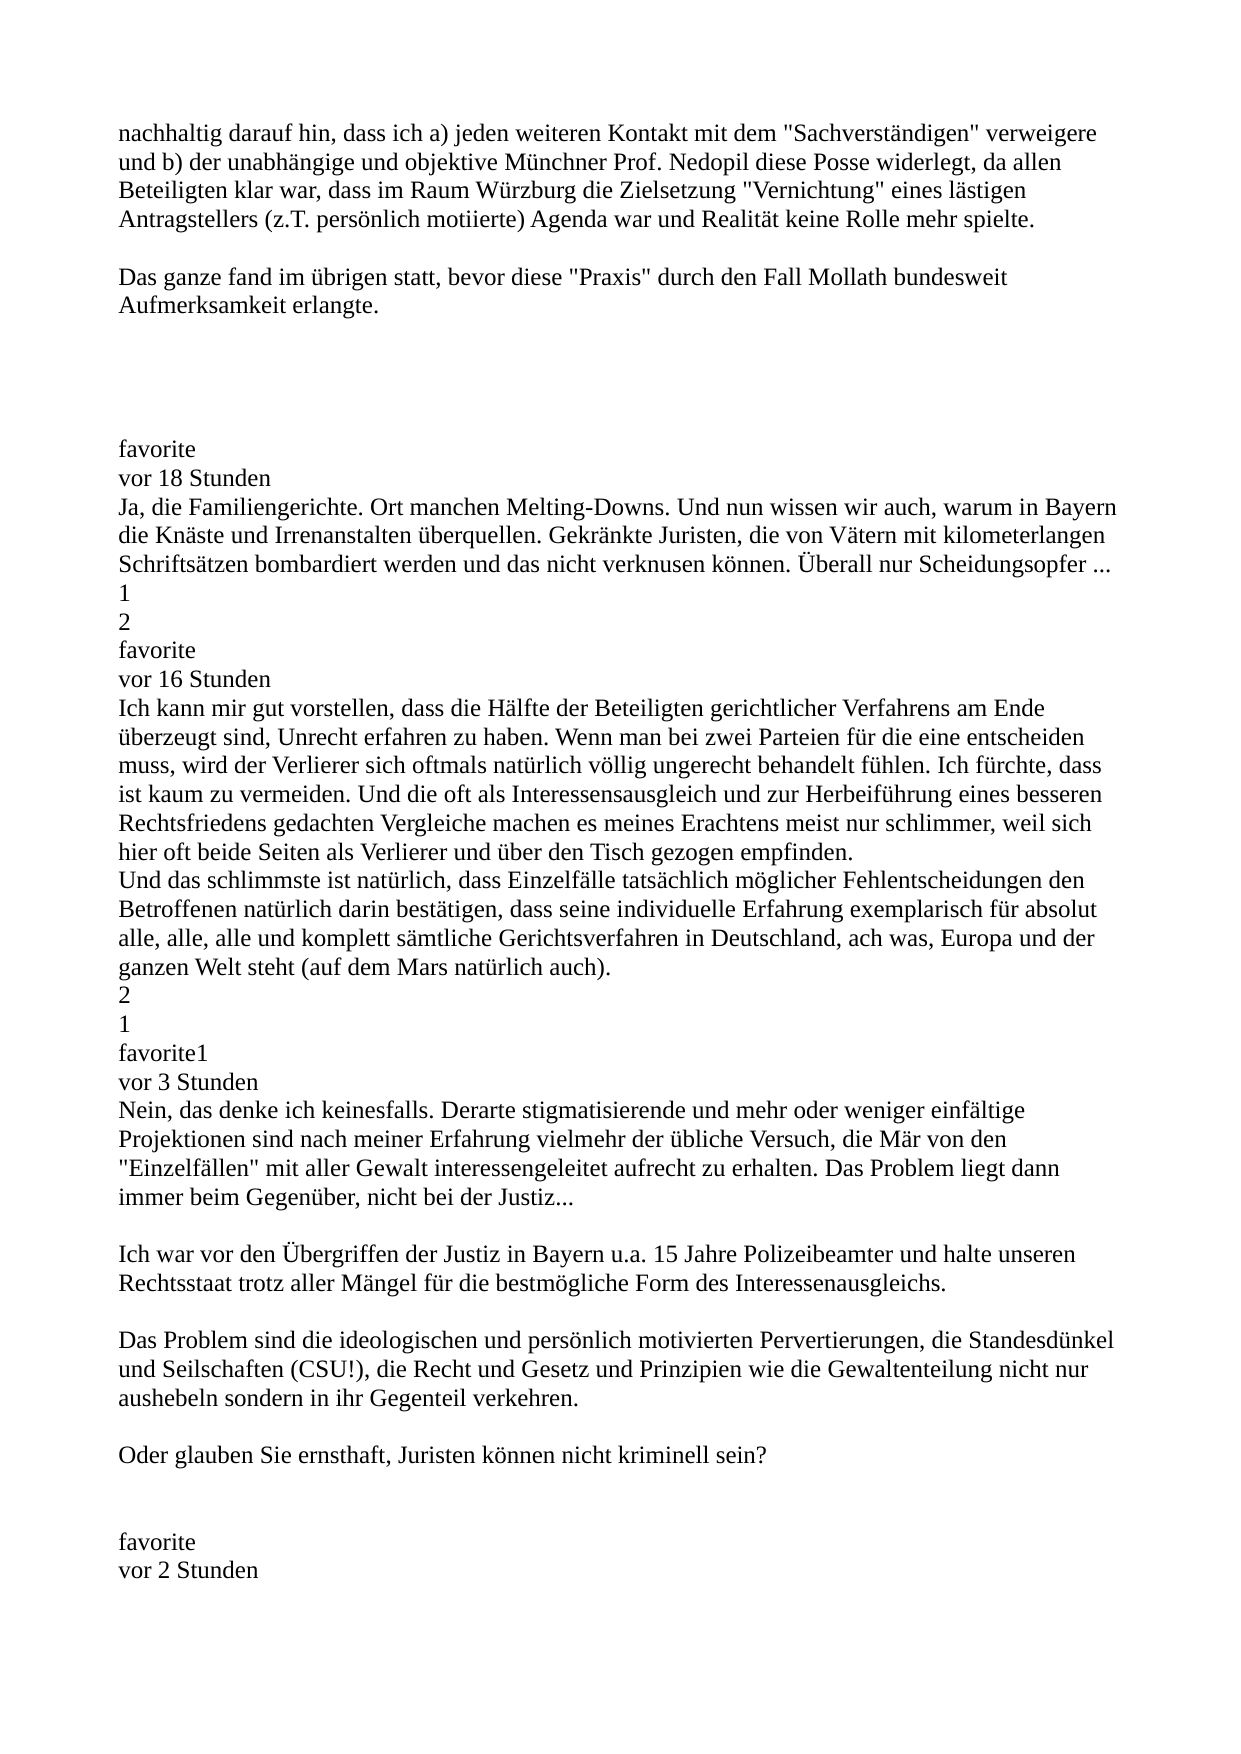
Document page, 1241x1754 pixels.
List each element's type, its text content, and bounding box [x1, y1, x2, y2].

text 1 [118, 578, 1122, 607]
text Nein, das denke ich keinesfalls. Derarte stigmatisierende und mehr oder weniger einfältige Projektionen sind nach meiner Erfahrung vielmehr der übliche Versuch, die Mär von den "Einzelfällen" mit aller Gewalt interessengeleitet aufrecht zu erhalten. Das Problem liegt dann immer beim Gegenüber, nicht bei der Justiz... [118, 1096, 1122, 1211]
text 2 [118, 981, 1122, 1009]
text vor 3 Stunden [118, 1067, 1122, 1096]
text Und das schlimmste ist natürlich, dass Einzelfälle tatsächlich möglicher Fehlentscheidungen den Betroffenen natürlich darin bestätigen, dass seine individuelle Erfahrung exemplarisch für absolut alle, alle, alle und komplett sämtliche Gerichtsverfahren in Deutschland, ach was, Europa und der ganzen Welt steht (auf dem Mars natürlich auch). [118, 866, 1122, 981]
text favorite [118, 1527, 1122, 1556]
text favorite [118, 636, 1122, 664]
text vor 16 Stunden [118, 664, 1122, 693]
text vor 2 Stunden [118, 1556, 1122, 1584]
text 1 [118, 1009, 1122, 1038]
text vor 18 Stunden [118, 463, 1122, 492]
text Oder glauben Sie ernsthaft, Juristen können nicht kriminell sein? [118, 1441, 1122, 1469]
text 2 [118, 607, 1122, 636]
text Das ganze fand im übrigen statt, bevor diese "Praxis" durch den Fall Mollath bundesweit Aufmerksamkeit erlangte. [118, 262, 1122, 319]
text Ja, die Familiengerichte. Ort manchen Melting-Downs. Und nun wissen wir auch, warum in Bayern die Knäste und Irrenanstalten überquellen. Gekränkte Juristen, die von Vätern mit kilometerlangen Schriftsätzen bombardiert werden und das nicht verknusen können. Überall nur Scheidungsopfer ... [118, 492, 1122, 578]
text favorite1 [118, 1038, 1122, 1067]
text Ich kann mir gut vorstellen, dass die Hälfte der Beteiligten gerichtlicher Verfahrens am Ende überzeugt sind, Unrecht erfahren zu haben. Wenn man bei zwei Parteien für die eine entscheiden muss, wird der Verlierer sich oftmals natürlich völlig ungerecht behandelt fühlen. Ich fürchte, dass ist kaum zu vermeiden. Und die oft als Interessensausgleich und zur Herbeiführung eines besseren Rechtsfriedens gedachten Vergleiche machen es meines Erachtens meist nur schlimmer, weil sich hier oft beide Seiten als Verlierer und über den Tisch gezogen empfinden. [118, 693, 1122, 866]
text favorite [118, 434, 1122, 463]
text Ich war vor den Übergriffen der Justiz in Bayern u.a. 15 Jahre Polizeibeamter und halte unseren Rechtsstaat trotz aller Mängel für die bestmögliche Form des Interessenausgleichs. [118, 1239, 1122, 1297]
text Das Problem sind die ideologischen und persönlich motivierten Pervertierungen, die Standesdünkel und Seilschaften (CSU!), die Recht und Gesetz und Prinzipien wie die Gewaltenteilung nicht nur aushebeln sondern in ihr Gegenteil verkehren. [118, 1326, 1122, 1412]
text nachhaltig darauf hin, dass ich a) jeden weiteren Kontakt mit dem "Sachverständigen" verweigere und b) der unabhängige und objektive Münchner Prof. Nedopil diese Posse widerlegt, da allen Beteiligten klar war, dass im Raum Würzburg die Zielsetzung "Vernichtung" eines lästigen Antragstellers (z.T. persönlich motiierte) Agenda war und Realität keine Rolle mehr spielte. [118, 118, 1122, 233]
